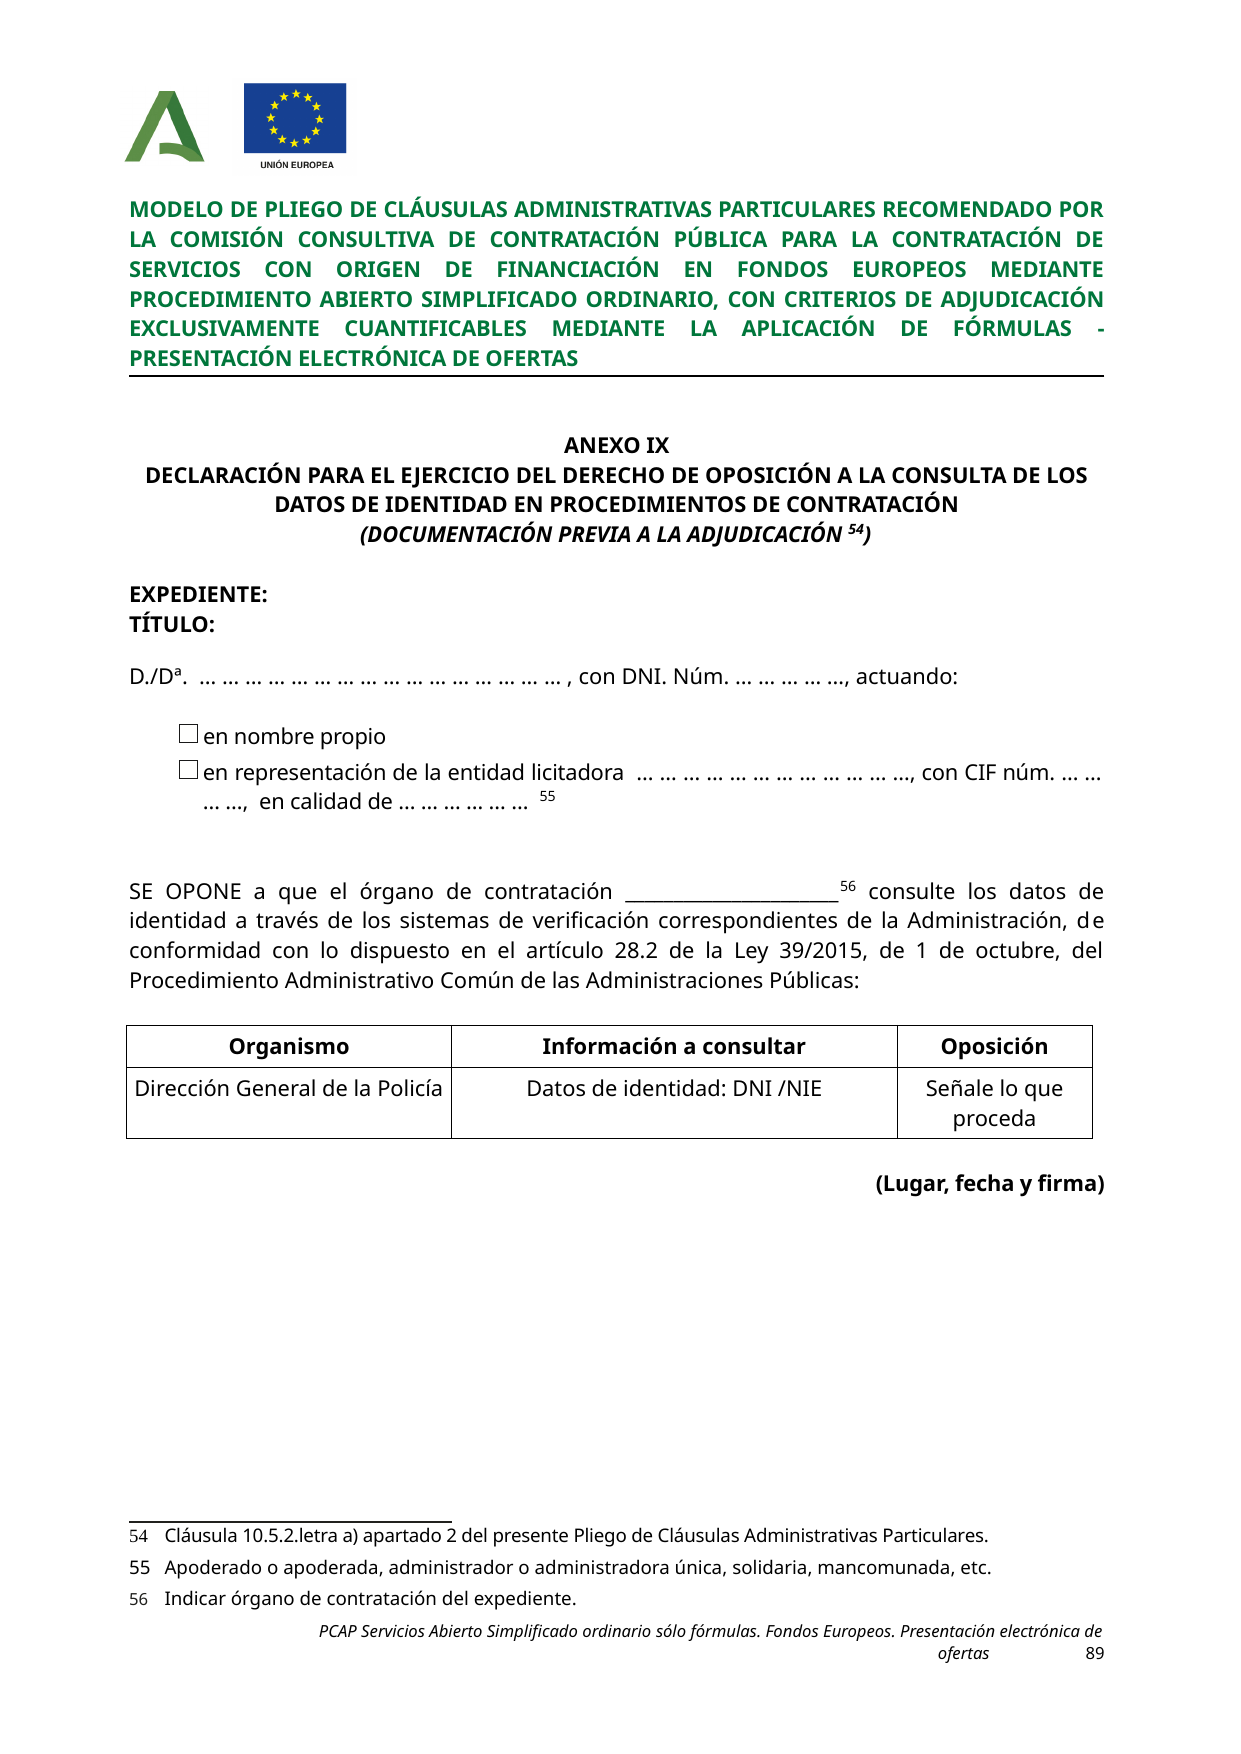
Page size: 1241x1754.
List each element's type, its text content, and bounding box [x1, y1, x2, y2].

text TÍTULO: [129, 609, 1104, 638]
text (Lugar, fecha y firma) [129, 1168, 1104, 1198]
text en nombre propio [203, 721, 1104, 751]
text DECLARACIÓN PARA EL EJERCICIO DEL DERECHO DE OPOSICIÓN A LA CONSULTA DE LOS DATOS DE IDENTIDAD EN PROCEDIMIENTOS DE CONTRATACIÓN [129, 460, 1104, 519]
text Indicar órgano de contratación del expediente. [129, 1585, 1104, 1611]
table_header Organismo [127, 1026, 451, 1066]
table_cell Dirección General de la Policía [127, 1068, 451, 1138]
text SE OPONE a que el órgano de contratación ______________________ consulte los datos de identidad a través de los sistemas de verificación correspondientes de la Administración, de conformidad con lo dispuesto en el artículo 28.2 de la Ley 39/2015, de 1 de octubre, del Procedimiento Administrativo Común de las Administraciones Públicas: [129, 876, 1104, 995]
table_cell Señale lo que proceda [898, 1068, 1092, 1138]
text D./Dª. … … … … … … … … … … … … … … … … , con DNI. Núm. … … … … …, actuando: [129, 661, 1104, 691]
table_header Información a consultar [452, 1026, 897, 1066]
text MODELO DE PLIEGO DE CLÁUSULAS ADMINISTRATIVAS PARTICULARES RECOMENDADO POR LA COMISIÓN CONSULTIVA DE CONTRATACIÓN PÚBLICA PARA LA CONTRATACIÓN DE SERVICIOS CON ORIGEN DE FINANCIACIÓN EN FONDOS EUROPEOS MEDIANTE PROCEDIMIENTO ABIERTO SIMPLIFICADO ORDINARIO, CON CRITERIOS DE ADJUDICACIÓN EXCLUSIVAMENTE CUANTIFICABLES MEDIANTE LA APLICACIÓN DE FÓRMULAS - PRESENTACIÓN ELECTRÓNICA DE OFERTAS [129, 194, 1104, 375]
text ANEXO IX [129, 430, 1104, 460]
table_cell Datos de identidad: DNI /NIE [452, 1068, 897, 1138]
text EXPEDIENTE: [129, 579, 1104, 609]
picture [120, 86, 209, 166]
text Cláusula 10.5.2.letra a) apartado 2 del presente Pliego de Cláusulas Administrativas Particulares. [129, 1522, 1104, 1548]
picture [232, 78, 358, 176]
text Apoderado o apoderada, administrador o administradora única, solidaria, mancomunada, etc. [129, 1554, 1104, 1579]
text (DOCUMENTACIÓN PREVIA A LA ADJUDICACIÓN ) [129, 519, 1104, 549]
text en representación de la entidad licitadora … … … … … … … … … … … …, con CIF núm. … … … …, en calidad de … … … … … … [203, 757, 1104, 816]
table_header Oposición [898, 1026, 1092, 1066]
